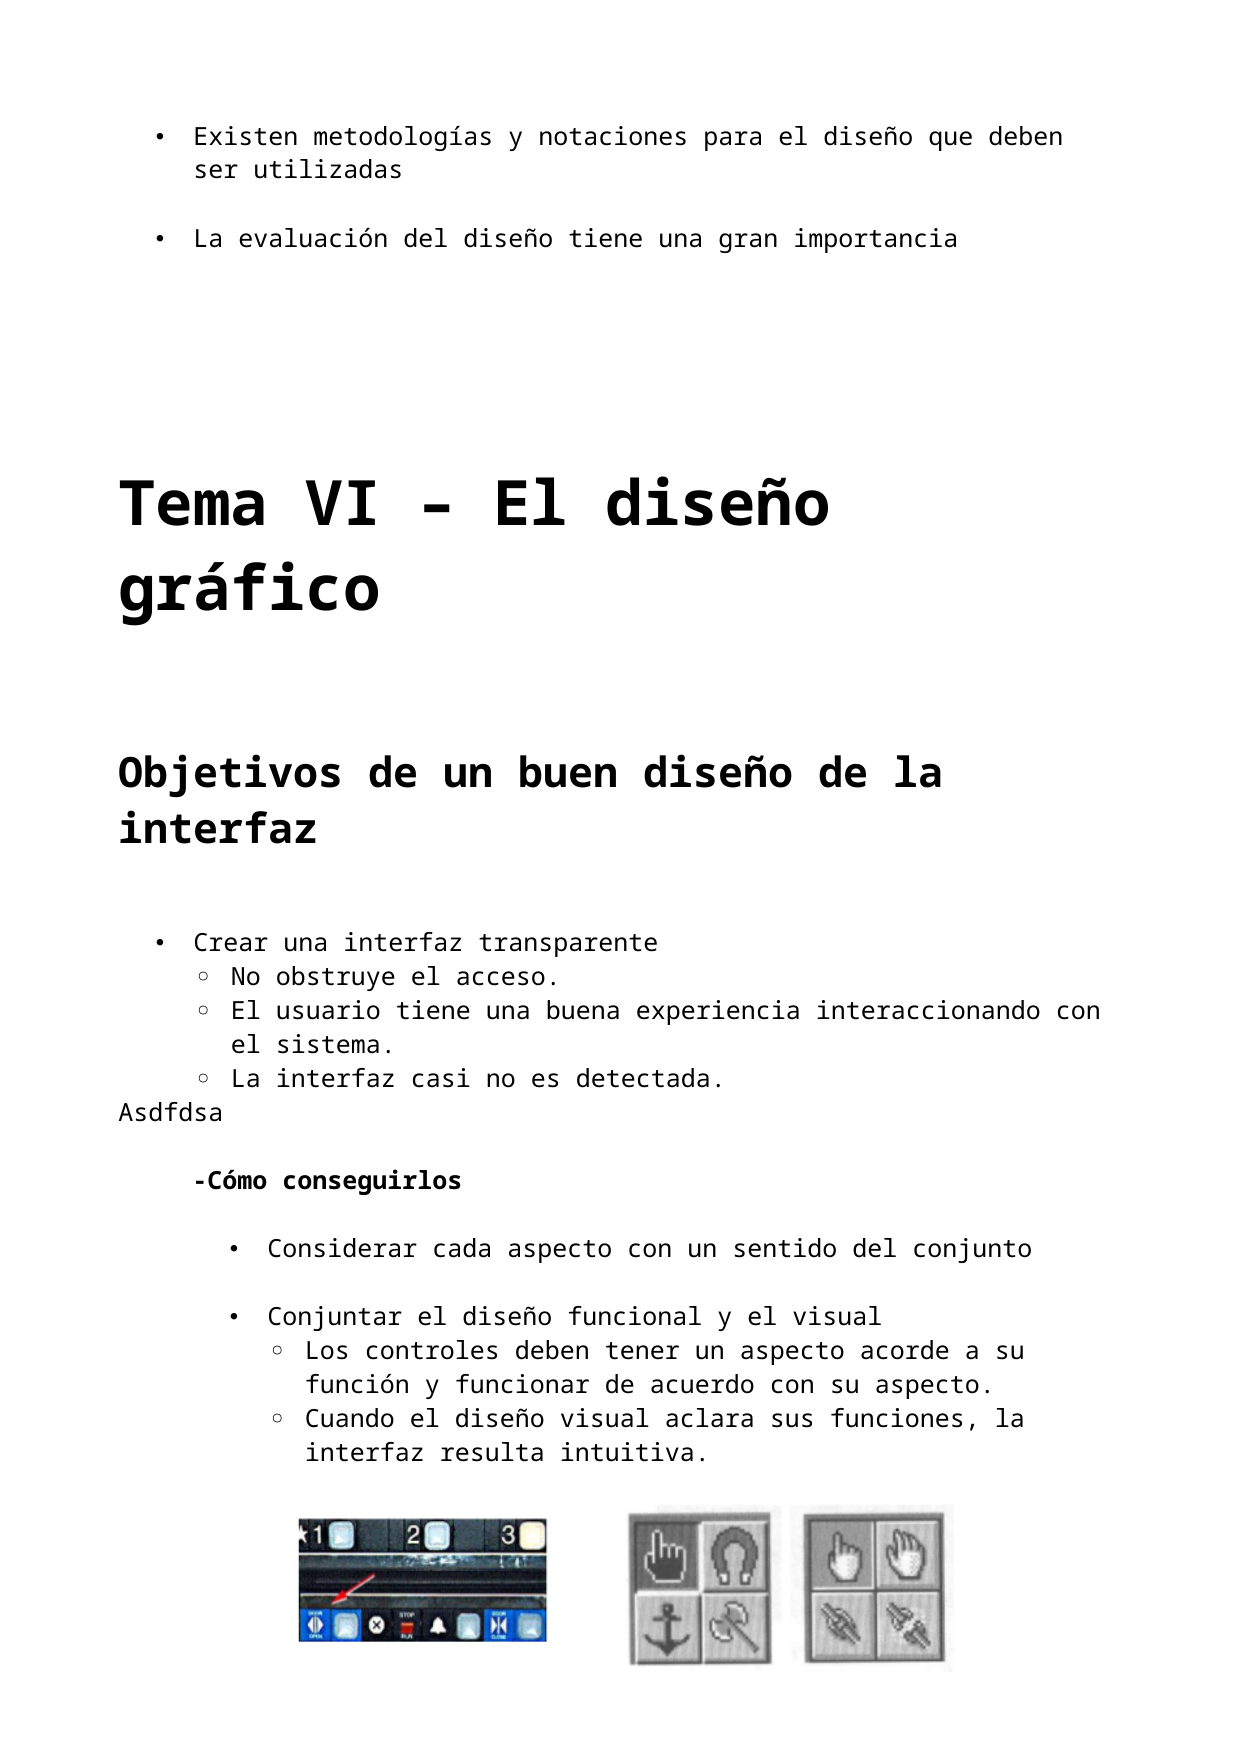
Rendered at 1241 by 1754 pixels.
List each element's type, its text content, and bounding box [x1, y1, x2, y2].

list Conjuntar el diseño funcional y el visual [229, 1299, 1122, 1333]
text Tema VI – El diseño gráfico [118, 459, 1122, 629]
list La evaluación del diseño tiene una gran importancia [156, 220, 1122, 254]
list Crear una interfaz transparente [156, 924, 1122, 958]
text Asdfdsa [118, 1094, 1122, 1128]
list Los controles deben tener un aspecto acorde a su función y funcionar de acuerdo con su aspecto. [267, 1333, 1122, 1401]
list El usuario tiene una buena experiencia interaccionando con el sistema. [193, 992, 1122, 1060]
list Considerar cada aspecto con un sentido del conjunto [229, 1231, 1122, 1265]
list No obstruye el acceso. [193, 958, 1122, 992]
text Objetivos de un buen diseño de la interfaz [118, 742, 1122, 856]
text -Cómo conseguirlos [118, 1163, 1122, 1197]
picture [286, 1503, 954, 1672]
list Existen metodologías y notaciones para el diseño que deben ser utilizadas [156, 118, 1122, 186]
list La interfaz casi no es detectada. [193, 1060, 1122, 1094]
list Cuando el diseño visual aclara sus funciones, la interfaz resulta intuitiva. [267, 1401, 1122, 1469]
